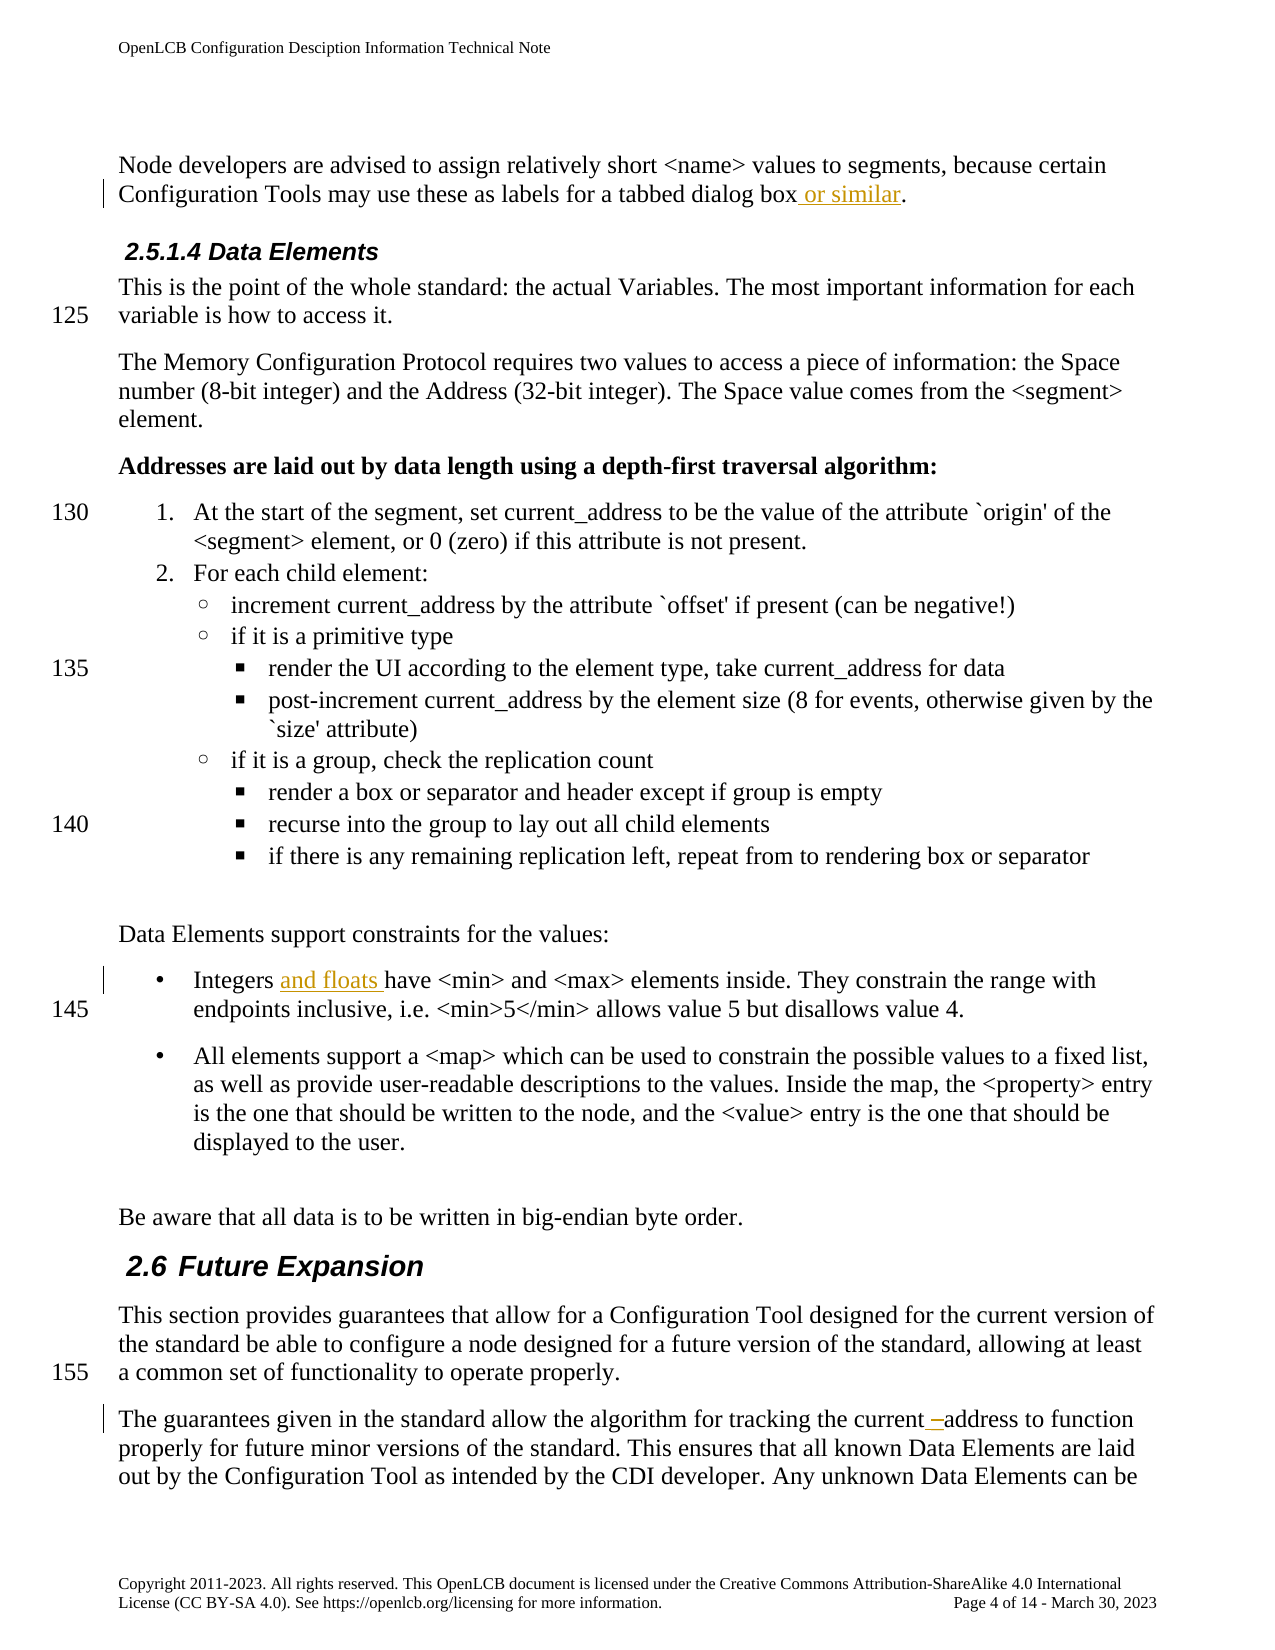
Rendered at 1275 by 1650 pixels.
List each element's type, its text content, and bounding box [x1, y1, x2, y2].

list All elements support a <map> which can be used to constrain the possible values to a fixed list, as well as provide user-readable descriptions to the values. Inside the map, the <property> entry is the one that should be written to the node, and the <value> entry is the one that should be displayed to the user. [156, 1041, 1157, 1184]
text Node developers are advised to assign relatively short <name> values to segments, because certain Configuration Tools may use these as labels for a tabbed dialog box or similar. [118, 150, 1157, 207]
list if there is any remaining replication left, repeat from to rendering box or separator [231, 841, 1157, 869]
list render a box or separator and header except if group is empty [231, 777, 1157, 806]
list increment current_address by the attribute `offset' if present (can be negative!) [193, 590, 1157, 618]
subtitle Future Expansion [118, 1249, 1157, 1282]
list At the start of the segment, set current_address to be the value of the attribute `origin' of the <segment> element, or 0 (zero) if this attribute is not present. [156, 497, 1157, 555]
list render the UI according to the element type, take current_address for data [231, 653, 1157, 682]
list if it is a group, check the replication count [193, 746, 1157, 774]
subtitle Data Elements [118, 237, 1157, 266]
text Addresses are laid out by data length using a depth-first traversal algorithm: [118, 451, 1157, 480]
list For each child element: [156, 558, 1157, 587]
list if it is a primitive type [193, 621, 1157, 650]
list Integers and floats have <min> and <max> elements inside. They constrain the range with endpoints inclusive, i.e. <min>5</min> allows value 5 but disallows value 4. [156, 966, 1157, 1023]
text The guarantees given in the standard allow the algorithm for tracking the current address to function properly for future minor versions of the standard. This ensures that all known Data Elements are laid out by the Configuration Tool as intended by the CDI developer. Any unknown Data Elements can be [118, 1404, 1157, 1490]
text The Memory Configuration Protocol requires two values to access a piece of information: the Space number (8-bit integer) and the Address (32-bit integer). The Space value comes from the <segment> element. [118, 347, 1157, 433]
list post-increment current_address by the element size (8 for events, otherwise given by the `size' attribute) [231, 685, 1157, 742]
text Data Elements support constraints for the values: [118, 919, 1157, 948]
text Be aware that all data is to be written in big-endian byte order. [118, 1202, 1157, 1231]
text This section provides guarantees that allow for a Configuration Tool designed for the current version of the standard be able to configure a node designed for a future version of the standard, allowing at least a common set of functionality to operate properly. [118, 1300, 1157, 1386]
list recurse into the group to lay out all child elements [231, 809, 1157, 838]
text This is the point of the whole standard: the actual Variables. The most important information for each variable is how to access it. [118, 272, 1157, 329]
